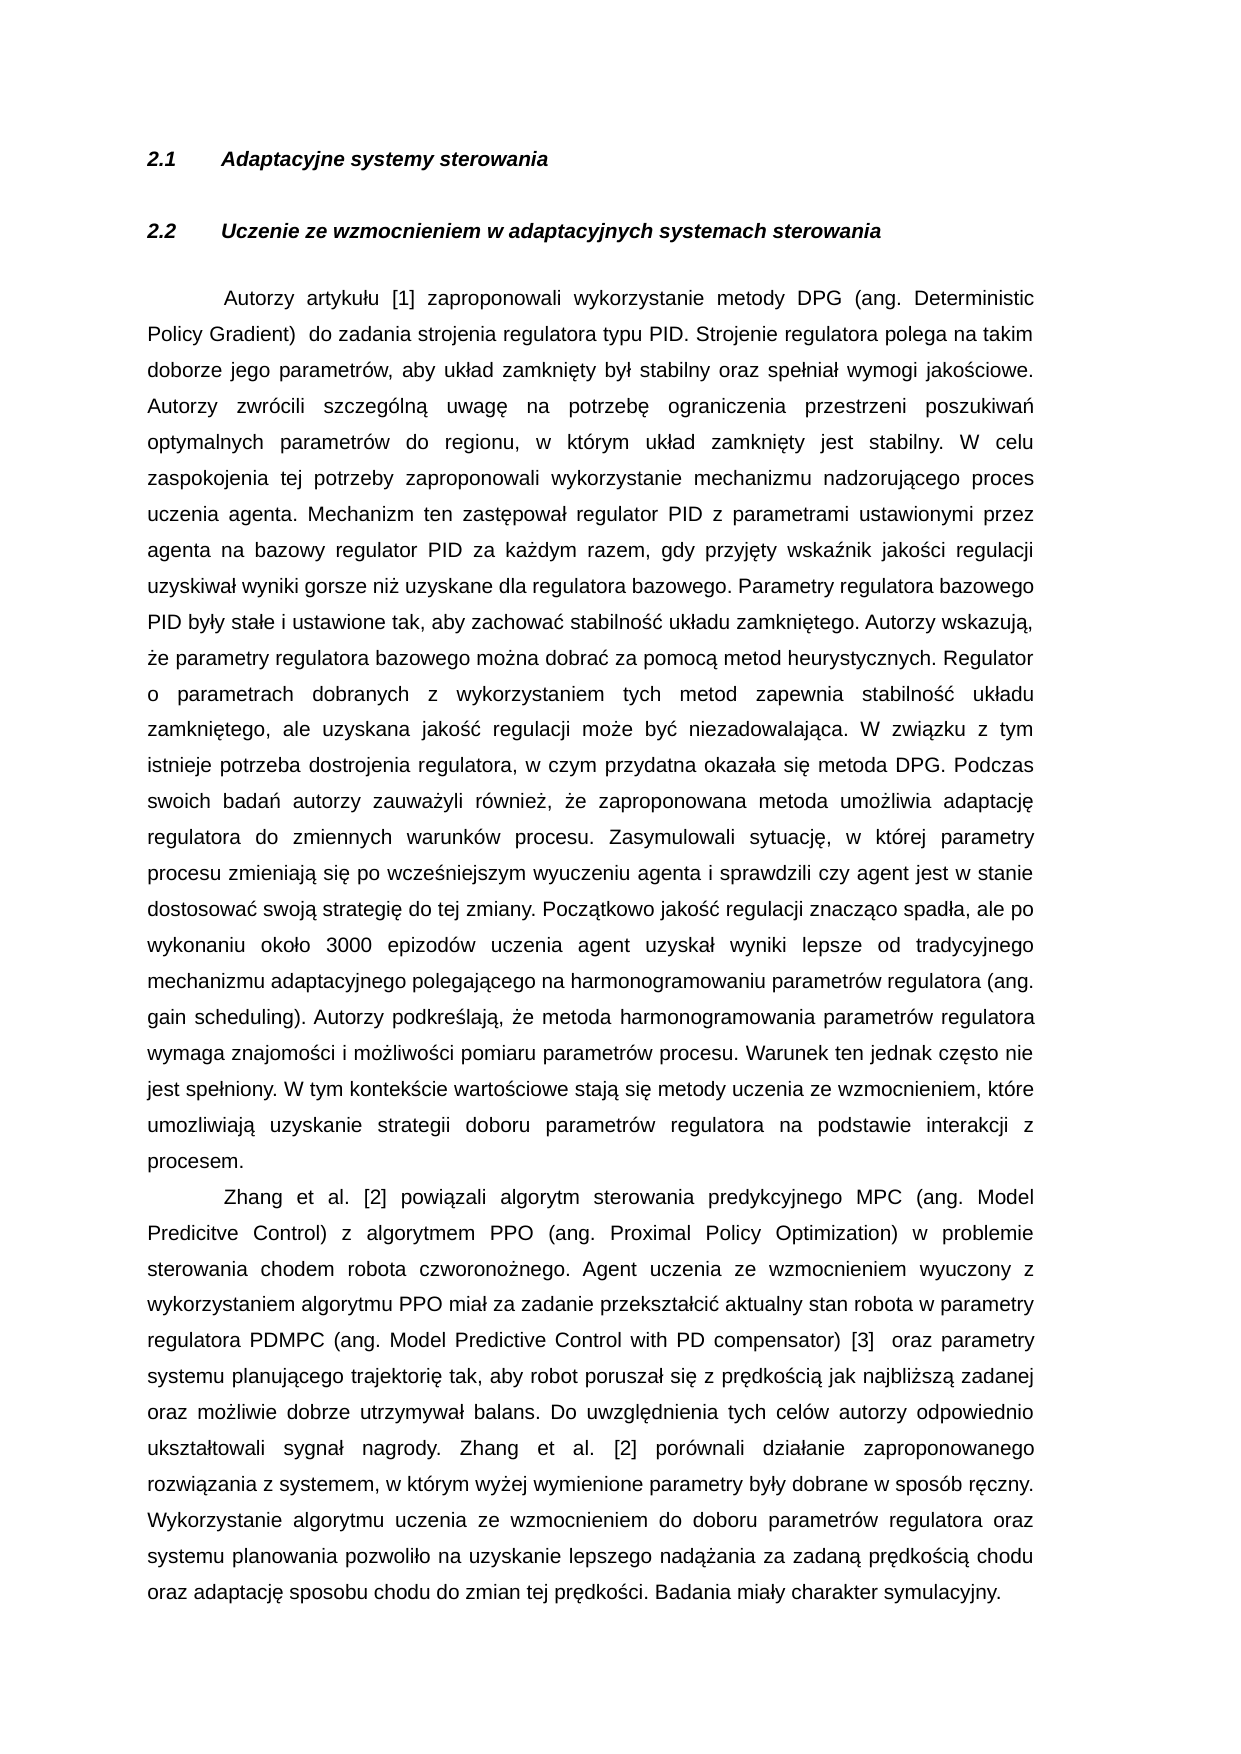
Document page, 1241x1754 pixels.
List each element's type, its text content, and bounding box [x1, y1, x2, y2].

text Zhang et al. [2] powiązali algorytm sterowania predykcyjnego MPC (ang. Model Predicitve Control) z algorytmem PPO (ang. Proximal Policy Optimization) w problemie sterowania chodem robota czworonożnego. Agent uczenia ze wzmocnieniem wyuczony z wykorzystaniem algorytmu PPO miał za zadanie przekształcić aktualny stan robota w parametry regulatora PDMPC (ang. Model Predictive Control with PD compensator) [3] oraz parametry systemu planującego trajektorię tak, aby robot poruszał się z prędkością jak najbliższą zadanej oraz możliwie dobrze utrzymywał balans. Do uwzględnienia tych celów autorzy odpowiednio ukształtowali sygnał nagrody. Zhang et al. [2] porównali działanie zaproponowanego rozwiązania z systemem, w którym wyżej wymienione parametry były dobrane w sposób ręczny. Wykorzystanie algorytmu uczenia ze wzmocnieniem do doboru parametrów regulatora oraz systemu planowania pozwoliło na uzyskanie lepszego nadążania za zadaną prędkością chodu oraz adaptację sposobu chodu do zmian tej prędkości. Badania miały charakter symulacyjny. [147, 1184, 1035, 1604]
subtitle Uczenie ze wzmocnieniem w adaptacyjnych systemach sterowania [147, 219, 1035, 243]
text Autorzy artykułu [1] zaproponowali wykorzystanie metody DPG (ang. Deterministic Policy Gradient) do zadania strojenia regulatora typu PID. Strojenie regulatora polega na takim doborze jego parametrów, aby układ zamknięty był stabilny oraz spełniał wymogi jakościowe. Autorzy zwrócili szczególną uwagę na potrzebę ograniczenia przestrzeni poszukiwań optymalnych parametrów do regionu, w którym układ zamknięty jest stabilny. W celu zaspokojenia tej potrzeby zaproponowali wykorzystanie mechanizmu nadzorującego proces uczenia agenta. Mechanizm ten zastępował regulator PID z parametrami ustawionymi przez agenta na bazowy regulator PID za każdym razem, gdy przyjęty wskaźnik jakości regulacji uzyskiwał wyniki gorsze niż uzyskane dla regulatora bazowego. Parametry regulatora bazowego PID były stałe i ustawione tak, aby zachować stabilność układu zamkniętego. Autorzy wskazują, że parametry regulatora bazowego można dobrać za pomocą metod heurystycznych. Regulator o parametrach dobranych z wykorzystaniem tych metod zapewnia stabilność układu zamkniętego, ale uzyskana jakość regulacji może być niezadowalająca. W związku z tym istnieje potrzeba dostrojenia regulatora, w czym przydatna okazała się metoda DPG. Podczas swoich badań autorzy zauważyli również, że zaproponowana metoda umożliwia adaptację regulatora do zmiennych warunków procesu. Zasymulowali sytuację, w której parametry procesu zmieniają się po wcześniejszym wyuczeniu agenta i sprawdzili czy agent jest w stanie dostosować swoją strategię do tej zmiany. Początkowo jakość regulacji znacząco spadła, ale po wykonaniu około 3000 epizodów uczenia agent uzyskał wyniki lepsze od tradycyjnego mechanizmu adaptacyjnego polegającego na harmonogramowaniu parametrów regulatora (ang. gain scheduling). Autorzy podkreślają, że metoda harmonogramowania parametrów regulatora wymaga znajomości i możliwości pomiaru parametrów procesu. Warunek ten jednak często nie jest spełniony. W tym kontekście wartościowe stają się metody uczenia ze wzmocnieniem, które umozliwiają uzyskanie strategii doboru parametrów regulatora na podstawie interakcji z procesem. [147, 286, 1035, 1172]
subtitle Adaptacyjne systemy sterowania [147, 147, 1035, 171]
